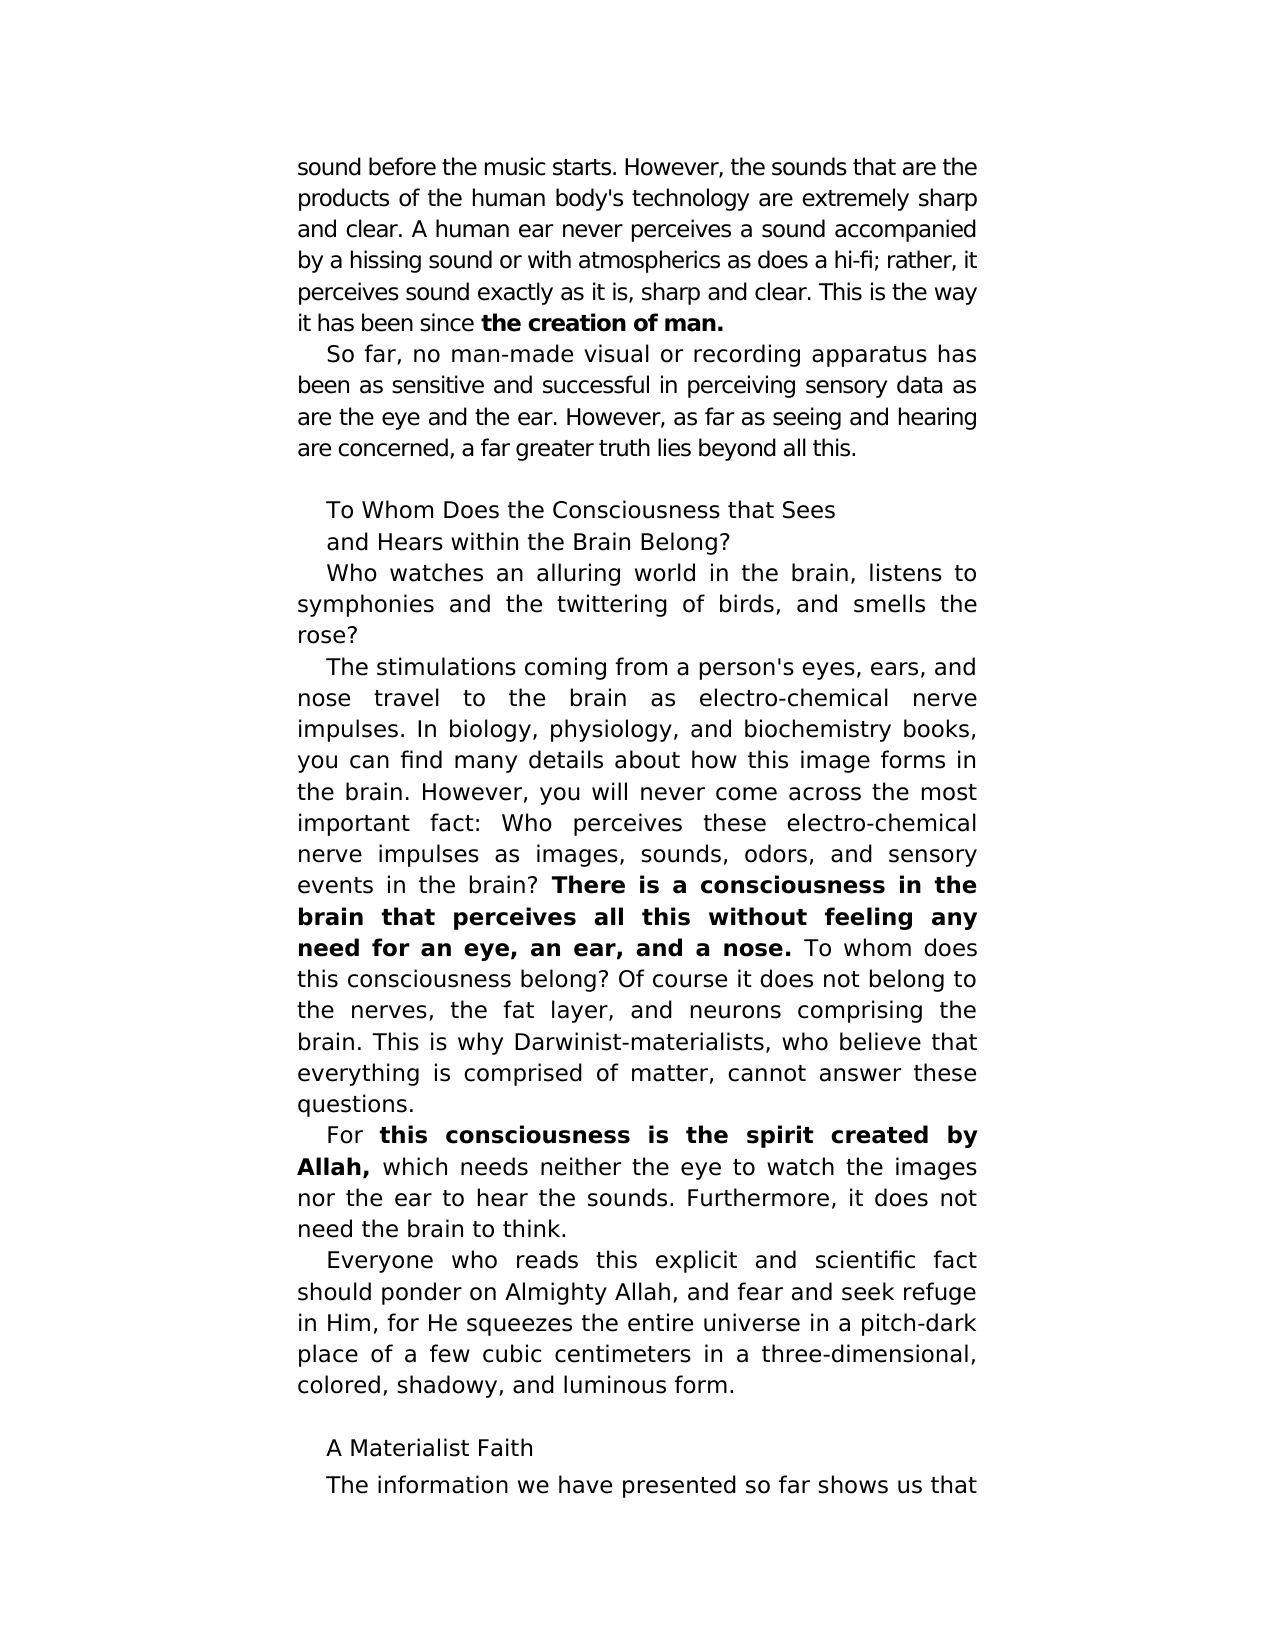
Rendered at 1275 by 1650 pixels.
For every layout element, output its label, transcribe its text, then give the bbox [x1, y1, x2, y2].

text The information we have presented so far shows us that [297, 1468, 978, 1500]
text The stimulations coming from a person's eyes, ears, and nose travel to the brain as electro-chemical nerve impulses. In biology, physiology, and biochemistry books, you can find many details about how this image forms in the brain. However, you will never come across the most important fact: Who perceives these electro-chemical nerve impulses as images, sounds, odors, and sensory events in the brain? There is a consciousness in the brain that perceives all this without feeling any need for an eye, an ear, and a nose. To whom does this consciousness belong? Of course it does not belong to the nerves, the fat layer, and neurons comprising the brain. This is why Darwinist-materialists, who believe that everything is comprised of matter, cannot answer these questions. [297, 650, 978, 1119]
text sound before the music starts. However, the sounds that are the products of the human body's technology are extremely sharp and clear. A human ear never perceives a sound accompanied by a hissing sound or with atmospherics as does a hi-fi; rather, it perceives sound exactly as it is, sharp and clear. This is the way it has been since the creation of man. [297, 150, 978, 337]
text For this consciousness is the spirit created by Allah, which needs neither the eye to watch the images nor the ear to hear the sounds. Furthermore, it does not need the brain to think. [297, 1119, 978, 1244]
text So far, no man-made visual or recording apparatus has been as sensitive and successful in perceiving sensory data as are the eye and the ear. However, as far as seeing and hearing are concerned, a far greater truth lies beyond all this. [297, 337, 978, 462]
text Everyone who reads this explicit and scientific fact should ponder on Almighty Allah, and fear and seek refuge in Him, for He squeezes the entire universe in a pitch-dark place of a few cubic centimeters in a three-dimensional, colored, shadowy, and luminous form. [297, 1244, 978, 1400]
text Who watches an alluring world in the brain, listens to symphonies and the twittering of birds, and smells the rose? [297, 556, 978, 650]
text To Whom Does the Consciousness that Sees [297, 494, 978, 525]
text A Materialist Faith [297, 1431, 978, 1462]
text and Hears within the Brain Belong? [297, 525, 978, 556]
